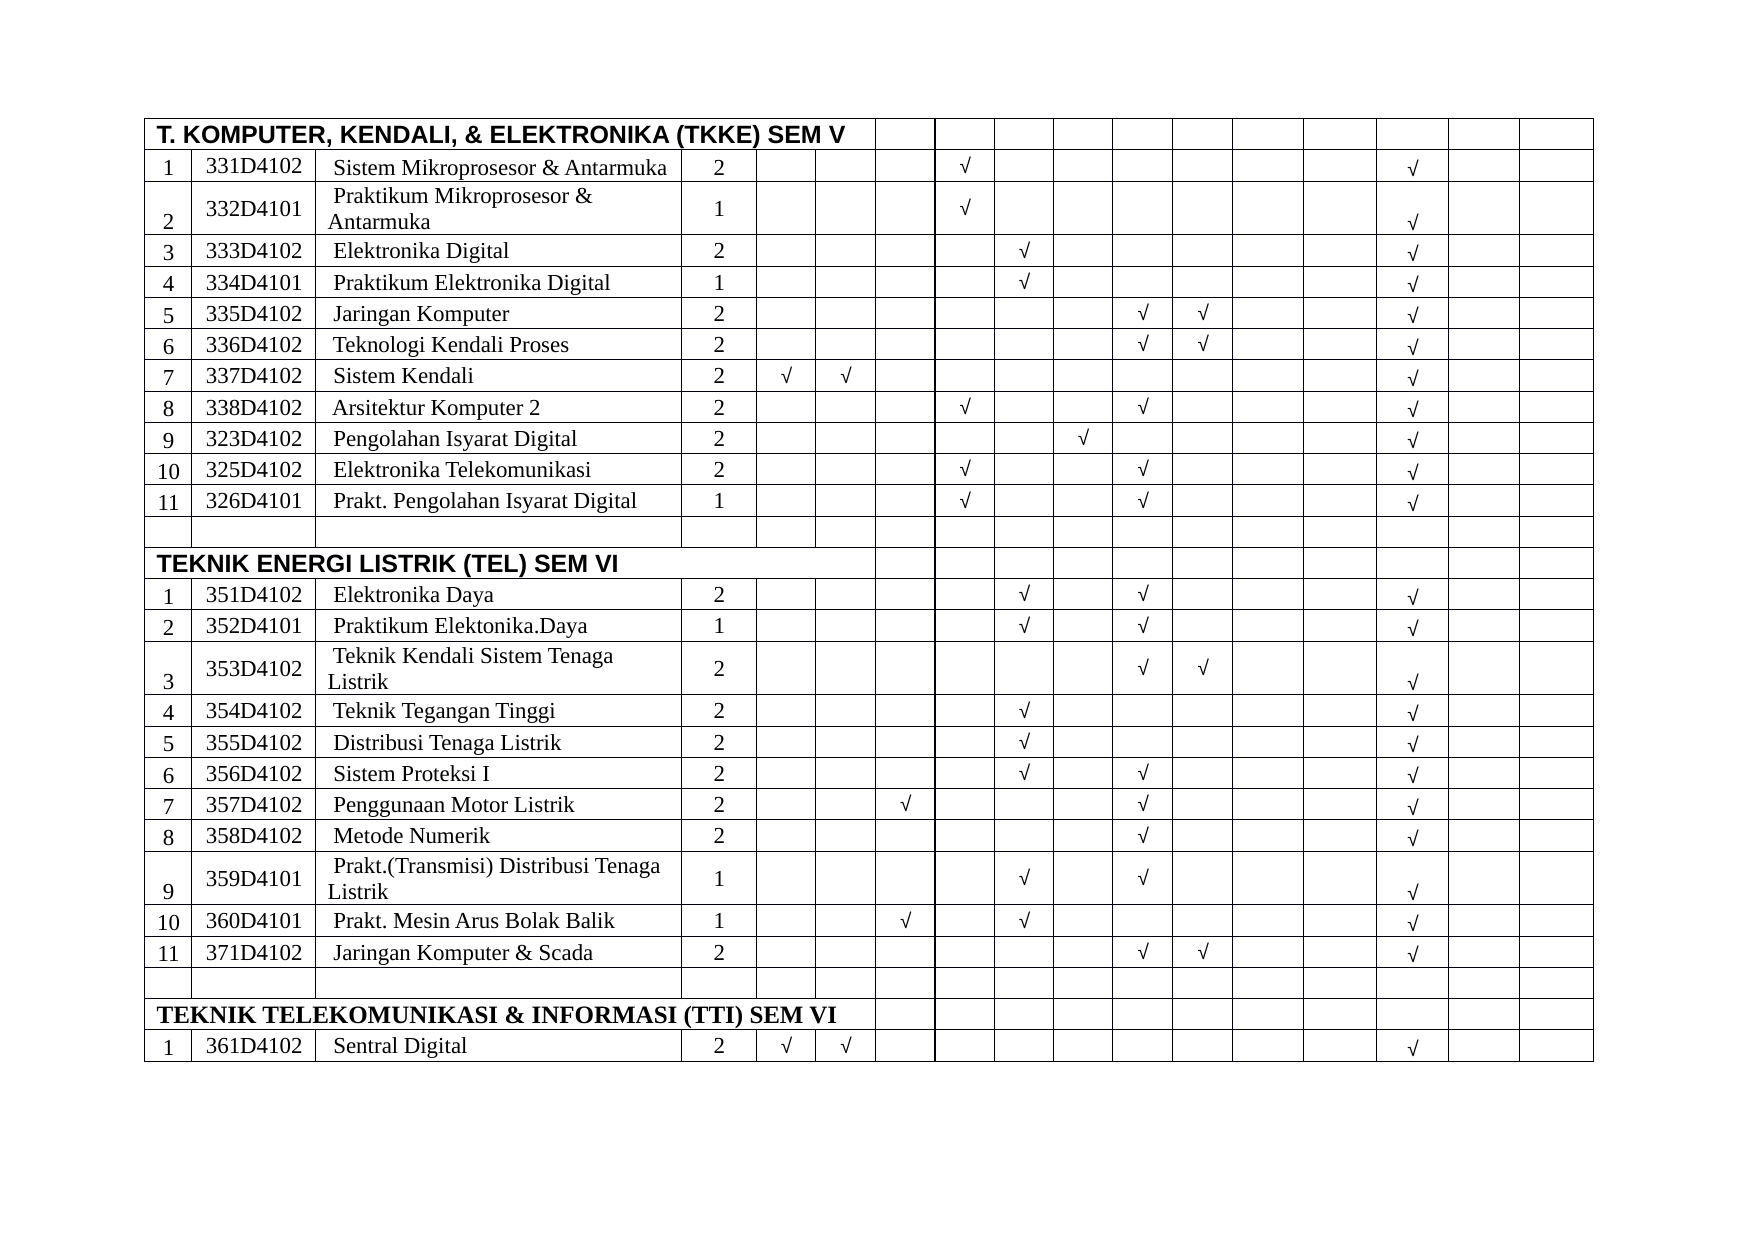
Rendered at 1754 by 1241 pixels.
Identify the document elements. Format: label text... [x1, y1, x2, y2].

table_cell √ [1377, 182, 1448, 234]
table_cell [1173, 999, 1232, 1029]
table_cell [1054, 758, 1112, 788]
table_cell [1449, 517, 1519, 547]
table_cell [1520, 485, 1593, 516]
table_cell [816, 852, 875, 904]
table_cell [1304, 119, 1376, 149]
table_cell [1113, 905, 1172, 936]
table_cell [1520, 267, 1593, 297]
table_cell [1173, 758, 1232, 788]
table_cell 325D4102 [192, 454, 315, 484]
table_cell 1 [145, 1030, 191, 1061]
table_cell Jaringan Komputer & Scada [316, 937, 681, 967]
table_cell 358D4102 [192, 820, 315, 851]
table_cell Elektronika Digital [316, 235, 681, 266]
table_cell √ [1173, 298, 1232, 328]
table_cell √ [936, 454, 994, 484]
table_cell [1520, 329, 1593, 359]
table_cell √ [1377, 789, 1448, 819]
table_cell 2 [682, 454, 756, 484]
table_cell T. KOMPUTER, KENDALI, & ELEKTRONIKA (TKKE) SEM V [145, 119, 875, 149]
table_cell 6 [145, 329, 191, 359]
table_cell 2 [682, 695, 756, 726]
table_cell Distribusi Tenaga Listrik [316, 727, 681, 757]
table_cell [1520, 423, 1593, 453]
table_cell [1173, 610, 1232, 641]
table_cell 4 [145, 267, 191, 297]
table_cell [1054, 119, 1112, 149]
table_cell [1304, 852, 1376, 904]
table_cell [1304, 392, 1376, 422]
table_cell Elektronika Telekomunikasi [316, 454, 681, 484]
table_cell [1054, 937, 1112, 967]
table_cell √ [1173, 329, 1232, 359]
table_cell [1113, 517, 1172, 547]
table_cell [1113, 695, 1172, 726]
table_cell [757, 758, 815, 788]
table_cell Praktikum Elektonika.Daya [316, 610, 681, 641]
table_cell [1113, 360, 1172, 391]
table_cell √ [1113, 298, 1172, 328]
table_cell 2 [682, 298, 756, 328]
table_cell Sentral Digital [316, 1030, 681, 1061]
table_cell [1173, 517, 1232, 547]
table_cell √ [1054, 423, 1112, 453]
table_cell 2 [682, 642, 756, 694]
table_cell 338D4102 [192, 392, 315, 422]
table_cell [1173, 789, 1232, 819]
table_cell 360D4101 [192, 905, 315, 936]
table_cell √ [1377, 937, 1448, 967]
table_cell [1054, 642, 1112, 694]
table_cell [316, 517, 681, 547]
table_cell 10 [145, 905, 191, 936]
table_cell [1173, 852, 1232, 904]
table_cell √ [1377, 852, 1448, 904]
table_cell [145, 968, 191, 998]
table_cell √ [1377, 610, 1448, 641]
table_cell [1054, 235, 1112, 266]
table_cell [995, 999, 1053, 1029]
table_cell √ [1377, 392, 1448, 422]
table_cell [1449, 999, 1519, 1029]
table_cell [876, 1030, 934, 1061]
table_cell [1233, 267, 1303, 297]
table_cell Sistem Mikroprosesor & Antarmuka [316, 150, 681, 181]
table_cell [757, 789, 815, 819]
table_cell [1113, 548, 1172, 578]
table_cell [876, 392, 934, 422]
table_cell [936, 360, 994, 391]
table_cell [1054, 329, 1112, 359]
table_cell [936, 695, 994, 726]
table_cell [876, 267, 934, 297]
table_cell √ [995, 267, 1053, 297]
table_cell [876, 329, 934, 359]
table_cell [995, 392, 1053, 422]
table_cell [936, 579, 994, 609]
table_cell [1520, 454, 1593, 484]
table_cell [995, 820, 1053, 851]
table_cell 2 [682, 579, 756, 609]
table_cell 10 [145, 454, 191, 484]
table_cell [1520, 298, 1593, 328]
table_cell [1173, 182, 1232, 234]
table_cell Metode Numerik [316, 820, 681, 851]
table_cell √ [1113, 820, 1172, 851]
table_cell [1449, 968, 1519, 998]
table_cell √ [1113, 789, 1172, 819]
table_cell [1520, 727, 1593, 757]
table_cell √ [936, 485, 994, 516]
table_cell [1054, 548, 1112, 578]
table_cell [1054, 968, 1112, 998]
table_cell [1304, 298, 1376, 328]
table_cell 8 [145, 820, 191, 851]
table_cell [816, 454, 875, 484]
table_cell [876, 548, 934, 578]
table_cell [1449, 423, 1519, 453]
table_cell [1520, 610, 1593, 641]
table_cell 2 [682, 360, 756, 391]
table_cell [1173, 727, 1232, 757]
table_cell [816, 610, 875, 641]
table_cell [1304, 999, 1376, 1029]
table_cell 1 [682, 267, 756, 297]
table_cell [757, 695, 815, 726]
table_cell 9 [145, 423, 191, 453]
table_cell √ [936, 150, 994, 181]
table_cell 2 [682, 937, 756, 967]
table_cell √ [995, 579, 1053, 609]
table_cell [1233, 642, 1303, 694]
table_cell [936, 642, 994, 694]
table_cell [1233, 392, 1303, 422]
table_cell 337D4102 [192, 360, 315, 391]
table_cell [995, 517, 1053, 547]
table_cell [757, 454, 815, 484]
table_cell [1520, 392, 1593, 422]
table_cell [1233, 235, 1303, 266]
table_cell [1520, 937, 1593, 967]
table_cell [1520, 820, 1593, 851]
table_cell [1304, 695, 1376, 726]
table_cell √ [1377, 820, 1448, 851]
table_cell [1173, 968, 1232, 998]
table_cell 1 [682, 182, 756, 234]
table_cell [876, 423, 934, 453]
table_cell 355D4102 [192, 727, 315, 757]
table_cell [1520, 579, 1593, 609]
table_cell [876, 727, 934, 757]
table_cell [1377, 119, 1448, 149]
table_cell [995, 642, 1053, 694]
table_cell [1304, 235, 1376, 266]
table_cell [816, 485, 875, 516]
table_cell [1054, 182, 1112, 234]
table_cell 3 [145, 235, 191, 266]
table_cell 5 [145, 298, 191, 328]
table_cell 1 [145, 579, 191, 609]
table_cell 2 [682, 423, 756, 453]
table_cell Prakt.(Transmisi) Distribusi Tenaga Listrik [316, 852, 681, 904]
table_cell 371D4102 [192, 937, 315, 967]
table_cell 7 [145, 360, 191, 391]
table_cell 8 [145, 392, 191, 422]
table_cell [876, 454, 934, 484]
table_cell [1304, 329, 1376, 359]
table_cell [1449, 1030, 1519, 1061]
table_cell [1304, 423, 1376, 453]
table_cell [757, 235, 815, 266]
table_cell √ [1377, 423, 1448, 453]
table_cell [1520, 360, 1593, 391]
table_cell [1233, 695, 1303, 726]
table_cell [876, 937, 934, 967]
table_cell [1304, 360, 1376, 391]
table_cell [1054, 1030, 1112, 1061]
table_cell [816, 905, 875, 936]
table_cell √ [1113, 579, 1172, 609]
table_cell [936, 789, 994, 819]
table_cell [1449, 758, 1519, 788]
table_cell 2 [682, 758, 756, 788]
table_cell [1173, 905, 1232, 936]
table_cell [1304, 454, 1376, 484]
table_cell √ [1377, 329, 1448, 359]
table_cell √ [1377, 267, 1448, 297]
table_cell [1304, 485, 1376, 516]
table_cell [1520, 119, 1593, 149]
table_cell [1054, 999, 1112, 1029]
table_cell [1520, 695, 1593, 726]
table_cell [316, 968, 681, 998]
table_cell [995, 454, 1053, 484]
table_cell 6 [145, 758, 191, 788]
table_cell √ [1113, 485, 1172, 516]
table_cell 336D4102 [192, 329, 315, 359]
table_cell [876, 298, 934, 328]
table_cell [1054, 695, 1112, 726]
table_cell 352D4101 [192, 610, 315, 641]
table_cell [936, 267, 994, 297]
table_cell [1054, 454, 1112, 484]
table_cell 3 [145, 642, 191, 694]
table_cell [1054, 789, 1112, 819]
table_cell [995, 1030, 1053, 1061]
table_cell [936, 298, 994, 328]
table_cell [876, 517, 934, 547]
table_cell [1113, 150, 1172, 181]
table_cell √ [1377, 727, 1448, 757]
table_cell [816, 392, 875, 422]
table_cell Prakt. Mesin Arus Bolak Balik [316, 905, 681, 936]
table_cell [1173, 150, 1232, 181]
table_cell [1449, 727, 1519, 757]
table_cell [876, 579, 934, 609]
table_cell [816, 150, 875, 181]
table_cell [995, 789, 1053, 819]
table_cell [1173, 454, 1232, 484]
table_cell [1304, 517, 1376, 547]
table_cell [1054, 360, 1112, 391]
table_cell [936, 727, 994, 757]
table_cell [816, 937, 875, 967]
table_cell 2 [682, 789, 756, 819]
table_cell [1233, 485, 1303, 516]
table_cell √ [1377, 235, 1448, 266]
table_cell 2 [145, 610, 191, 641]
table_cell [757, 610, 815, 641]
table_cell √ [936, 182, 994, 234]
table_cell Sistem Proteksi I [316, 758, 681, 788]
table_cell [1233, 182, 1303, 234]
table_cell [1054, 392, 1112, 422]
table_cell √ [995, 727, 1053, 757]
table_cell [1173, 695, 1232, 726]
table_cell √ [816, 360, 875, 391]
table_cell [816, 789, 875, 819]
table_cell [1113, 267, 1172, 297]
table_cell [936, 329, 994, 359]
table_cell [816, 579, 875, 609]
table_cell [1304, 182, 1376, 234]
table_cell [1449, 235, 1519, 266]
table_cell [1233, 150, 1303, 181]
table_cell √ [1113, 392, 1172, 422]
table_cell [1054, 150, 1112, 181]
table_cell [1233, 1030, 1303, 1061]
table_cell [1173, 392, 1232, 422]
table_cell [1449, 150, 1519, 181]
table_cell 4 [145, 695, 191, 726]
table_cell √ [1113, 937, 1172, 967]
table_cell [1304, 758, 1376, 788]
table_cell [936, 423, 994, 453]
table_cell Elektronika Daya [316, 579, 681, 609]
table_cell [1173, 119, 1232, 149]
table_cell [816, 235, 875, 266]
table_cell Prakt. Pengolahan Isyarat Digital [316, 485, 681, 516]
table_cell [1520, 1030, 1593, 1061]
table_cell [876, 610, 934, 641]
table_cell 335D4102 [192, 298, 315, 328]
table_cell 332D4101 [192, 182, 315, 234]
table_cell [816, 968, 875, 998]
table_cell [145, 517, 191, 547]
table_cell [1304, 937, 1376, 967]
table_cell [1449, 789, 1519, 819]
table_cell [757, 329, 815, 359]
table_cell [1449, 579, 1519, 609]
table_cell [816, 423, 875, 453]
table_cell 351D4102 [192, 579, 315, 609]
table_cell [1520, 642, 1593, 694]
table_cell [1520, 235, 1593, 266]
table_cell [1173, 1030, 1232, 1061]
table_cell [876, 119, 934, 149]
table_cell [995, 968, 1053, 998]
table_cell √ [1113, 758, 1172, 788]
table_cell Pengolahan Isyarat Digital [316, 423, 681, 453]
table_cell [1233, 119, 1303, 149]
table_cell [1304, 610, 1376, 641]
table_cell [757, 905, 815, 936]
table_cell [1449, 267, 1519, 297]
table_cell 1 [682, 905, 756, 936]
table_cell √ [1377, 905, 1448, 936]
table_cell 7 [145, 789, 191, 819]
table_cell √ [995, 235, 1053, 266]
table_cell [757, 579, 815, 609]
table_cell √ [757, 360, 815, 391]
table_cell [876, 968, 934, 998]
table_cell [757, 392, 815, 422]
table_cell [1377, 548, 1448, 578]
table_cell 361D4102 [192, 1030, 315, 1061]
table_cell [1449, 182, 1519, 234]
table_cell [936, 852, 994, 904]
table_cell √ [995, 758, 1053, 788]
table_cell [1520, 150, 1593, 181]
table_cell [1173, 267, 1232, 297]
table_cell [876, 235, 934, 266]
table_cell [1173, 485, 1232, 516]
table_cell [816, 298, 875, 328]
table_cell [1173, 820, 1232, 851]
table_cell [1054, 610, 1112, 641]
table_cell [876, 852, 934, 904]
table_cell [1054, 820, 1112, 851]
table_cell √ [876, 789, 934, 819]
table_cell 1 [682, 610, 756, 641]
table_cell [936, 968, 994, 998]
table_cell √ [1377, 298, 1448, 328]
table_cell [1304, 642, 1376, 694]
table_cell [1377, 999, 1448, 1029]
table_cell [1520, 517, 1593, 547]
table_cell 2 [682, 820, 756, 851]
table_cell [995, 329, 1053, 359]
table_cell [995, 360, 1053, 391]
table_cell [1520, 758, 1593, 788]
table_cell [1054, 852, 1112, 904]
table_cell [1233, 548, 1303, 578]
table_cell 359D4101 [192, 852, 315, 904]
table_cell √ [995, 905, 1053, 936]
table_cell [936, 610, 994, 641]
table_cell [1113, 968, 1172, 998]
table_cell 11 [145, 485, 191, 516]
table_cell [1173, 548, 1232, 578]
table_cell √ [1377, 454, 1448, 484]
table_cell [1233, 758, 1303, 788]
table_cell 354D4102 [192, 695, 315, 726]
table_cell [1233, 610, 1303, 641]
table_cell 333D4102 [192, 235, 315, 266]
table_cell √ [1377, 758, 1448, 788]
table_cell Teknik Kendali Sistem Tenaga Listrik [316, 642, 681, 694]
table_cell [757, 852, 815, 904]
table_cell [682, 968, 756, 998]
table_cell [1449, 392, 1519, 422]
table_cell [876, 360, 934, 391]
table_cell [757, 937, 815, 967]
table_cell [876, 485, 934, 516]
table_cell [1113, 423, 1172, 453]
table_cell [995, 485, 1053, 516]
table_cell [757, 968, 815, 998]
table_cell [995, 423, 1053, 453]
table_cell [1304, 820, 1376, 851]
table_cell [936, 548, 994, 578]
table_cell √ [757, 1030, 815, 1061]
table_cell 2 [682, 1030, 756, 1061]
table_cell [1233, 454, 1303, 484]
table_cell √ [1377, 150, 1448, 181]
table_cell [995, 548, 1053, 578]
table_cell √ [1173, 642, 1232, 694]
table_cell [1520, 789, 1593, 819]
table_cell [1377, 517, 1448, 547]
table_cell [1113, 235, 1172, 266]
table_cell [816, 517, 875, 547]
table_cell √ [1113, 454, 1172, 484]
table_cell √ [1113, 329, 1172, 359]
table_cell 1 [682, 485, 756, 516]
table_cell [876, 999, 934, 1029]
table_cell [1233, 968, 1303, 998]
table_cell [876, 695, 934, 726]
table_cell √ [995, 852, 1053, 904]
table_cell [1449, 360, 1519, 391]
table_cell [1173, 360, 1232, 391]
table_cell Teknologi Kendali Proses [316, 329, 681, 359]
table_cell [1449, 820, 1519, 851]
table_cell [995, 150, 1053, 181]
table_cell [936, 235, 994, 266]
table_cell [1233, 852, 1303, 904]
table_cell [1054, 579, 1112, 609]
table_cell [1449, 454, 1519, 484]
table_cell [1304, 267, 1376, 297]
table_cell [816, 267, 875, 297]
table_cell [1233, 999, 1303, 1029]
table_cell [1233, 423, 1303, 453]
table_cell [936, 119, 994, 149]
table_cell 9 [145, 852, 191, 904]
table_cell [816, 695, 875, 726]
table_cell [757, 727, 815, 757]
table_cell 2 [682, 235, 756, 266]
table_cell [936, 937, 994, 967]
table_cell [1520, 968, 1593, 998]
table_cell [1304, 727, 1376, 757]
table_cell [936, 517, 994, 547]
table_cell √ [1377, 360, 1448, 391]
table_cell √ [1377, 1030, 1448, 1061]
table_cell √ [995, 695, 1053, 726]
table_cell [936, 905, 994, 936]
table_cell [936, 820, 994, 851]
table_cell [1054, 905, 1112, 936]
table_cell √ [1377, 485, 1448, 516]
table_cell [1449, 298, 1519, 328]
table_cell Sistem Kendali [316, 360, 681, 391]
table_cell [757, 642, 815, 694]
table_cell 2 [145, 182, 191, 234]
table_cell [876, 820, 934, 851]
table_cell √ [876, 905, 934, 936]
table_cell [1377, 968, 1448, 998]
table_cell 2 [682, 150, 756, 181]
table_cell [1449, 937, 1519, 967]
table_cell [995, 298, 1053, 328]
table_cell 11 [145, 937, 191, 967]
table_cell [816, 820, 875, 851]
table_cell [1113, 1030, 1172, 1061]
table_cell [1449, 695, 1519, 726]
table_cell Teknik Tegangan Tinggi [316, 695, 681, 726]
table_cell [1520, 548, 1593, 578]
table_cell [1304, 1030, 1376, 1061]
table_cell √ [1377, 695, 1448, 726]
table_cell [995, 182, 1053, 234]
table_cell [1520, 852, 1593, 904]
table_cell [936, 999, 994, 1029]
table_cell TEKNIK ENERGI LISTRIK (TEL) SEM VI [145, 548, 875, 578]
table_cell Penggunaan Motor Listrik [316, 789, 681, 819]
table_cell [816, 758, 875, 788]
table_cell [757, 182, 815, 234]
table_cell 5 [145, 727, 191, 757]
table_cell [1304, 150, 1376, 181]
table_cell [1449, 119, 1519, 149]
table_cell √ [1377, 579, 1448, 609]
table_cell [1113, 119, 1172, 149]
table_cell Praktikum Mikroprosesor & Antarmuka [316, 182, 681, 234]
table_cell [1233, 360, 1303, 391]
table_cell [757, 485, 815, 516]
table_cell [1449, 548, 1519, 578]
table_cell [1449, 485, 1519, 516]
table_cell √ [995, 610, 1053, 641]
table_cell 331D4102 [192, 150, 315, 181]
table_cell 2 [682, 727, 756, 757]
table_cell 334D4101 [192, 267, 315, 297]
table_cell [1113, 999, 1172, 1029]
table_cell [1233, 820, 1303, 851]
table_cell [816, 727, 875, 757]
table_cell [1233, 298, 1303, 328]
table_cell [757, 150, 815, 181]
table_cell √ [1113, 852, 1172, 904]
table_cell 326D4101 [192, 485, 315, 516]
table_cell [1304, 968, 1376, 998]
table_cell √ [936, 392, 994, 422]
table_cell [1113, 182, 1172, 234]
table_cell [936, 1030, 994, 1061]
table_cell [1449, 642, 1519, 694]
table_cell 353D4102 [192, 642, 315, 694]
table_cell Arsitektur Komputer 2 [316, 392, 681, 422]
table_cell √ [816, 1030, 875, 1061]
table_cell √ [1377, 642, 1448, 694]
table_cell [1233, 329, 1303, 359]
table_cell [1054, 267, 1112, 297]
table_cell [1449, 610, 1519, 641]
table_cell [1304, 905, 1376, 936]
table_cell [995, 937, 1053, 967]
table_cell 2 [682, 392, 756, 422]
table_cell Jaringan Komputer [316, 298, 681, 328]
table_cell [1233, 517, 1303, 547]
table_cell [682, 517, 756, 547]
table_cell 356D4102 [192, 758, 315, 788]
table_cell [1233, 789, 1303, 819]
table_cell [1304, 789, 1376, 819]
table_cell 323D4102 [192, 423, 315, 453]
table_cell [1449, 905, 1519, 936]
table_cell √ [1113, 642, 1172, 694]
table_cell [1233, 579, 1303, 609]
table_cell Praktikum Elektronika Digital [316, 267, 681, 297]
table_cell [816, 642, 875, 694]
table_cell [1054, 485, 1112, 516]
table_cell [1520, 182, 1593, 234]
table_cell 1 [682, 852, 756, 904]
table_cell 2 [682, 329, 756, 359]
table_cell [757, 298, 815, 328]
table_cell [192, 517, 315, 547]
table_cell [816, 182, 875, 234]
table_cell [1113, 727, 1172, 757]
table_cell [816, 329, 875, 359]
table_cell [1054, 727, 1112, 757]
table_cell [876, 642, 934, 694]
table_cell [936, 758, 994, 788]
table_cell [995, 119, 1053, 149]
table_cell [757, 423, 815, 453]
table_cell [1449, 329, 1519, 359]
table_cell [876, 150, 934, 181]
table_cell 1 [145, 150, 191, 181]
table_cell [1304, 579, 1376, 609]
table_cell [1054, 298, 1112, 328]
table_cell √ [1173, 937, 1232, 967]
table_cell [1520, 999, 1593, 1029]
table_cell [1054, 517, 1112, 547]
table_cell [1233, 727, 1303, 757]
table_cell [1233, 937, 1303, 967]
table_cell [1304, 548, 1376, 578]
table_cell [757, 267, 815, 297]
table_cell [1173, 423, 1232, 453]
table_cell TEKNIK TELEKOMUNIKASI & INFORMASI (TTI) SEM VI [145, 999, 875, 1029]
table_cell [1233, 905, 1303, 936]
table_cell [876, 182, 934, 234]
table_cell [1173, 579, 1232, 609]
table_cell [876, 758, 934, 788]
table_cell [192, 968, 315, 998]
table_cell [1520, 905, 1593, 936]
table_cell √ [1113, 610, 1172, 641]
table_cell [757, 517, 815, 547]
table_cell 357D4102 [192, 789, 315, 819]
table_cell [1449, 852, 1519, 904]
table_cell [757, 820, 815, 851]
table_cell [1173, 235, 1232, 266]
